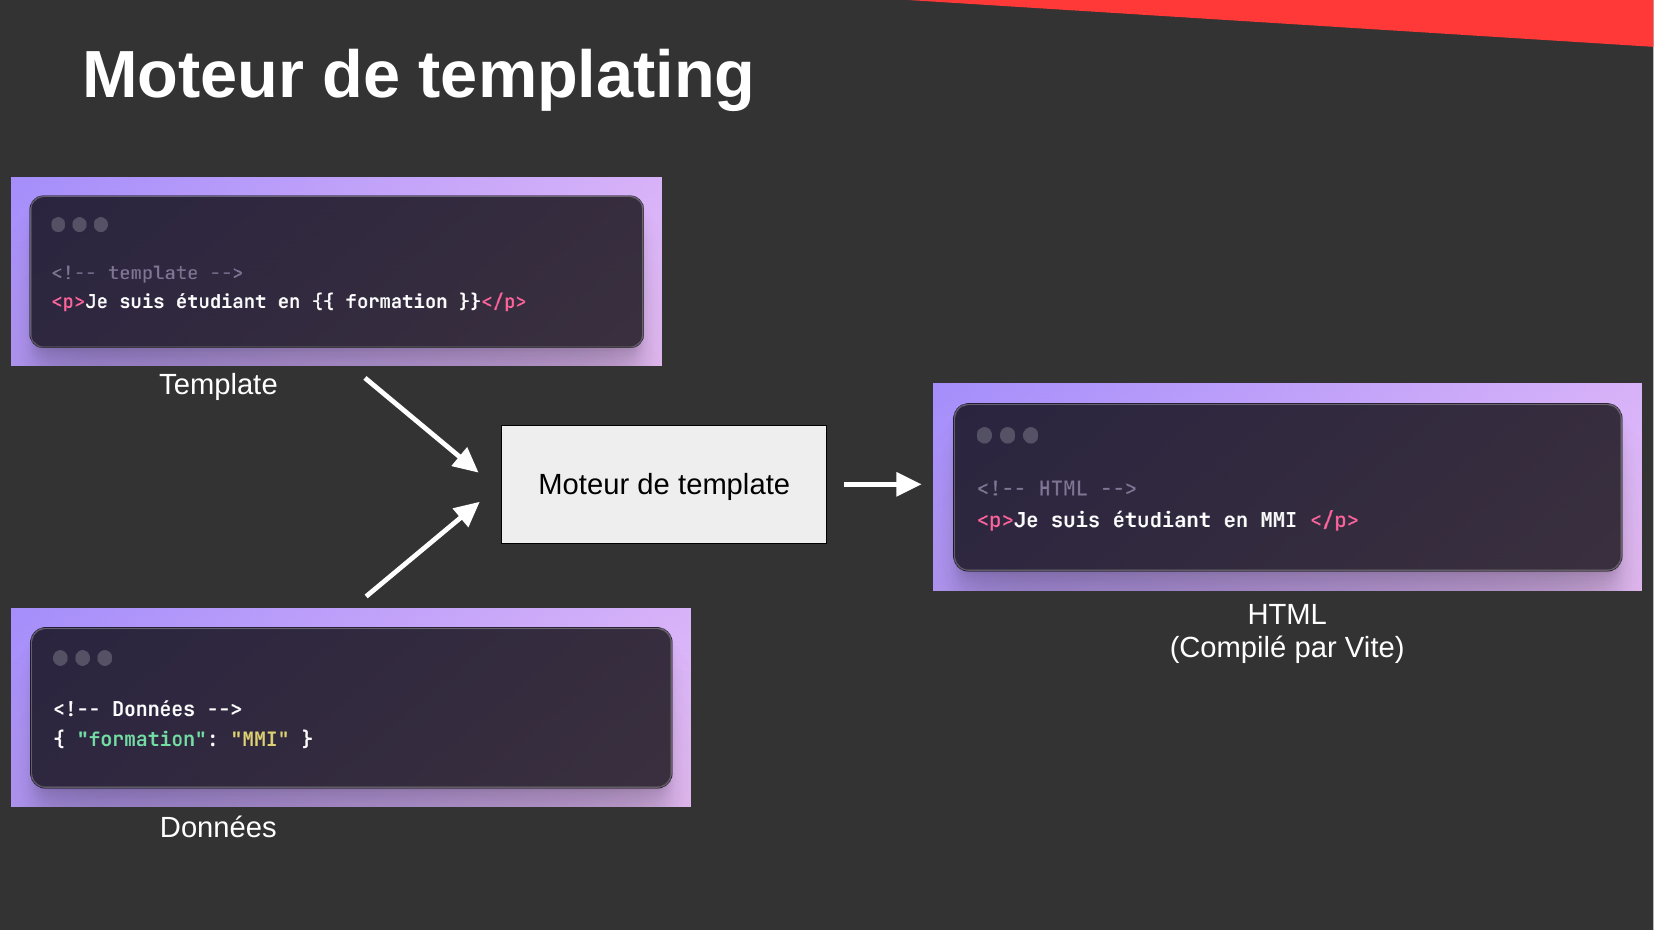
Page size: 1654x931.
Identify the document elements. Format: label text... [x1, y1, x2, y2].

text_box [907, 0, 1654, 47]
text_box Moteur de template [501, 425, 827, 544]
picture [11, 608, 691, 807]
text_box Données [11, 807, 426, 860]
text_box Template [11, 360, 426, 418]
picture [933, 383, 1642, 591]
picture [11, 177, 662, 366]
title Moteur de templating [82, 37, 1571, 114]
text_box HTML (Compilé par Vite) [1080, 590, 1495, 671]
